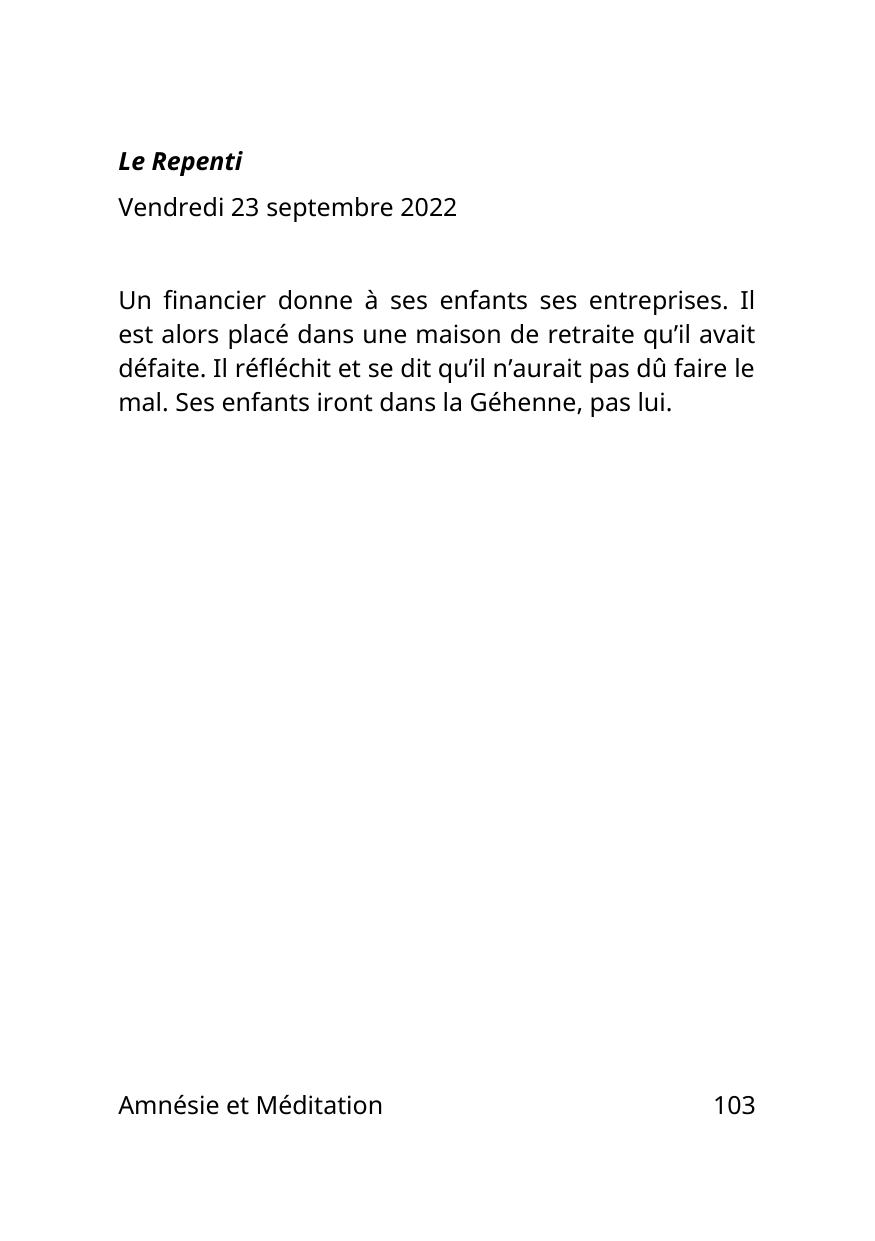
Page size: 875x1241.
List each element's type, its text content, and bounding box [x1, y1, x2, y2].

subtitle Le Repenti [118, 143, 756, 177]
text Un financier donne à ses enfants ses entreprises. Il est alors placé dans une maison de retraite qu’il avait défaite. Il réfléchit et se dit qu’il n’aurait pas dû faire le mal. Ses enfants iront dans la Géhenne, pas lui. [118, 283, 756, 419]
text Vendredi 23 septembre 2022 [118, 190, 756, 224]
